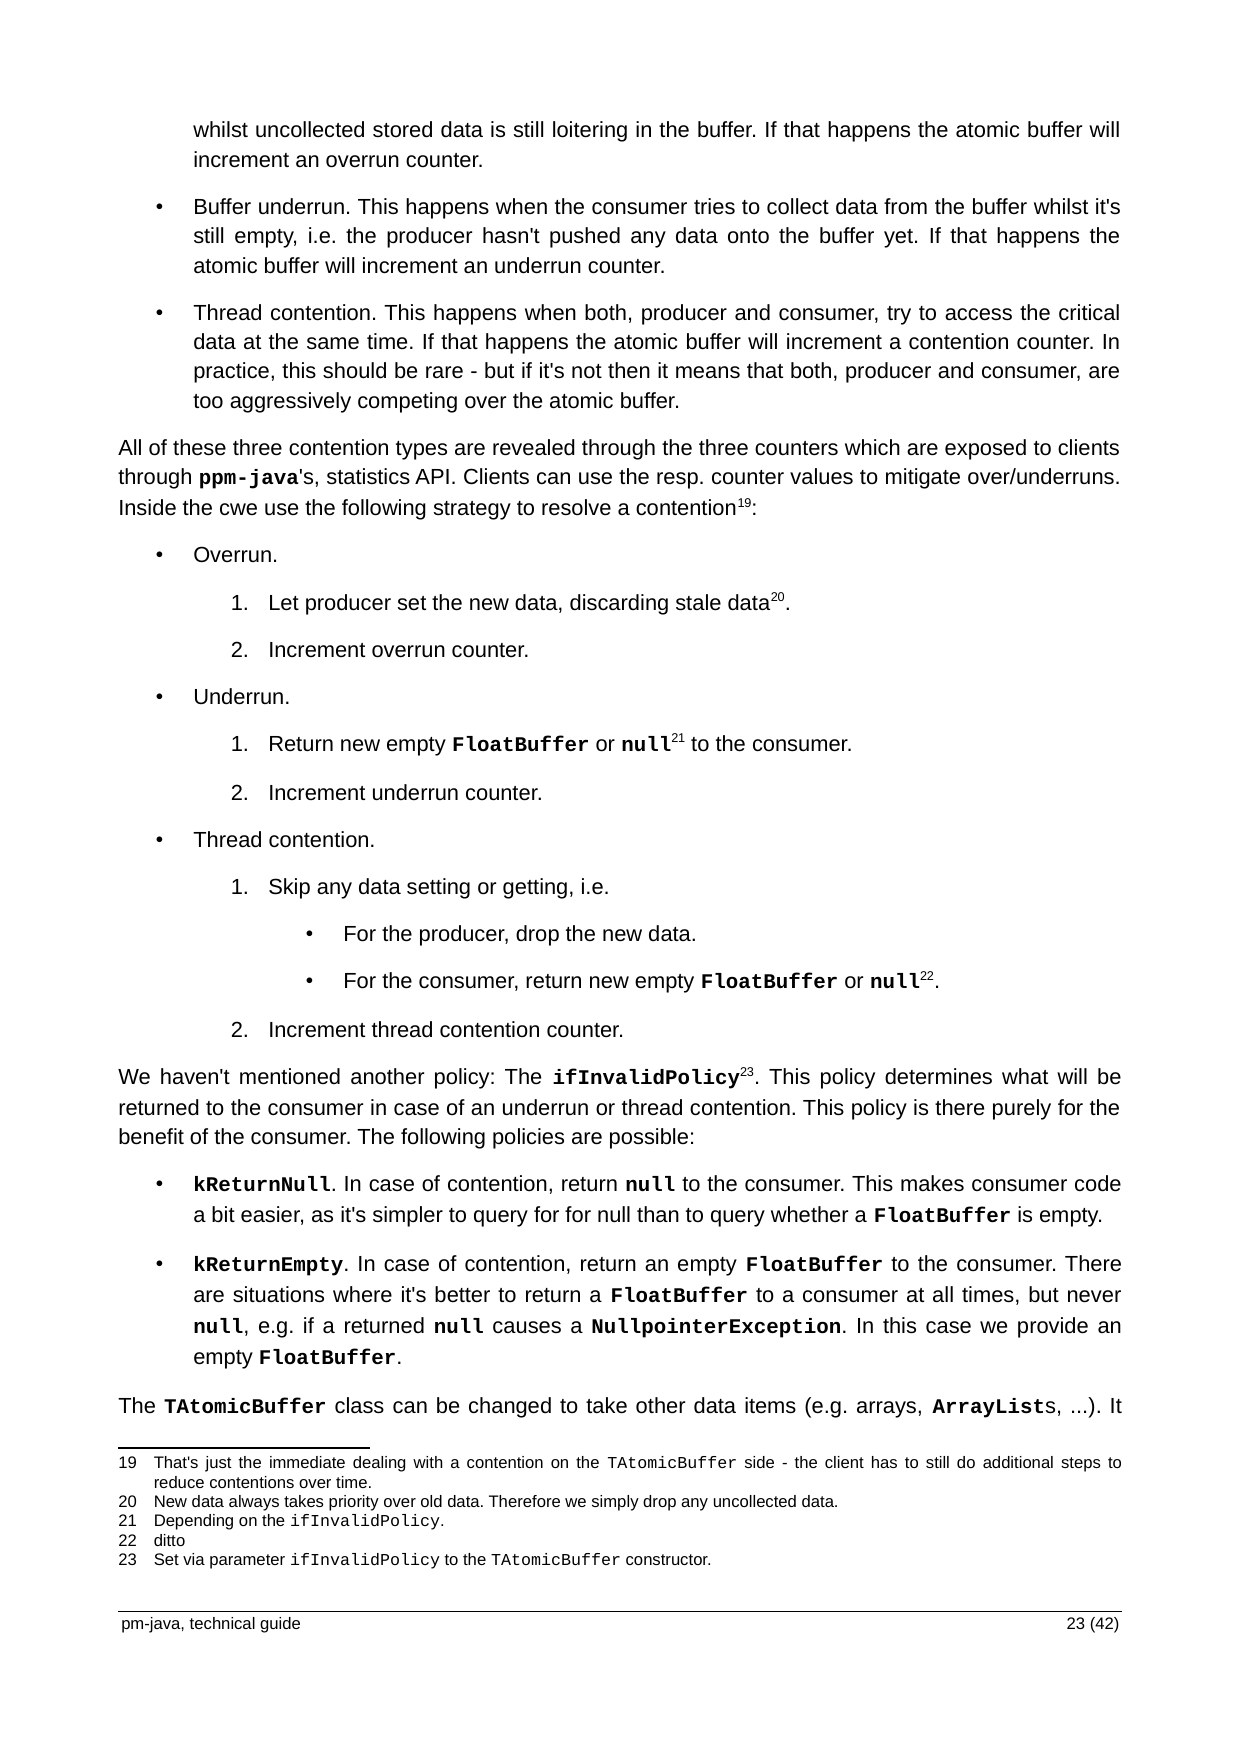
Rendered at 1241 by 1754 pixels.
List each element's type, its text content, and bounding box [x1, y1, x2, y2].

list Thread contention. This happens when both, producer and consumer, try to access the critical data at the same time. If that happens the atomic buffer will increment a contention counter. In practice, this should be rare - but if it's not then it means that both, producer and consumer, are too aggressively competing over the atomic buffer. [156, 300, 1122, 413]
text That's just the immediate dealing with a contention on the TAtomicBuffer side - the client has to still do additional steps to reduce contentions over time. [118, 1454, 1122, 1492]
list For the consumer, return new empty FloatBuffer or null. [306, 969, 1122, 995]
text Set via parameter ifInvalidPolicy to the TAtomicBuffer constructor. [118, 1550, 1122, 1570]
list Skip any data setting or getting, i.e. [231, 874, 1122, 899]
list ditto [118, 1531, 1122, 1550]
list Increment thread contention counter. [231, 1018, 1122, 1042]
list Increment underrun counter. [231, 780, 1122, 805]
list Buffer underrun. This happens when the consumer tries to collect data from the buffer whilst it's still empty, i.e. the producer hasn't pushed any data onto the buffer yet. If that happens the atomic buffer will increment an underrun counter. [156, 194, 1122, 278]
list kReturnEmpty. In case of contention, return an empty FloatBuffer to the consumer. There are situations where it's better to return a FloatBuffer to a consumer at all times, but never null, e.g. if a returned null causes a NullpointerException. In this case we provide an empty FloatBuffer. [156, 1252, 1122, 1371]
list Underrun. [156, 684, 1122, 709]
list Overrun. [156, 543, 1122, 567]
text We haven't mentioned another policy: The ifInvalidPolicy. This policy determines what will be returned to the consumer in case of an underrun or thread contention. This policy is there purely for the benefit of the consumer. The following policies are possible: [118, 1065, 1122, 1149]
list Return new empty FloatBuffer or null to the consumer. [231, 731, 1122, 757]
text All of these three contention types are revealed through the three counters which are exposed to clients through ppm-java's, statistics API. Clients can use the resp. counter values to mitigate over/underruns. Inside the cwe use the following strategy to resolve a contention: [118, 436, 1122, 520]
list Let producer set the new data, discarding stale data. [231, 590, 1122, 614]
list kReturnNull. In case of contention, return null to the consumer. This makes consumer code a bit easier, as it's simpler to query for for null than to query whether a FloatBuffer is empty. [156, 1172, 1122, 1229]
text The TAtomicBuffer class can be changed to take other data items (e.g. arrays, ArrayLists, ...). It [118, 1394, 1122, 1420]
list Depending on the ifInvalidPolicy. [118, 1511, 1122, 1531]
list New data always takes priority over old data. Therefore we simply drop any uncollected data. [118, 1492, 1122, 1511]
list whilst uncollected stored data is still loitering in the buffer. If that happens the atomic buffer will increment an overrun counter. [156, 118, 1122, 172]
list For the producer, drop the new data. [306, 922, 1122, 946]
list Thread contention. [156, 827, 1122, 852]
list Increment overrun counter. [231, 637, 1122, 662]
